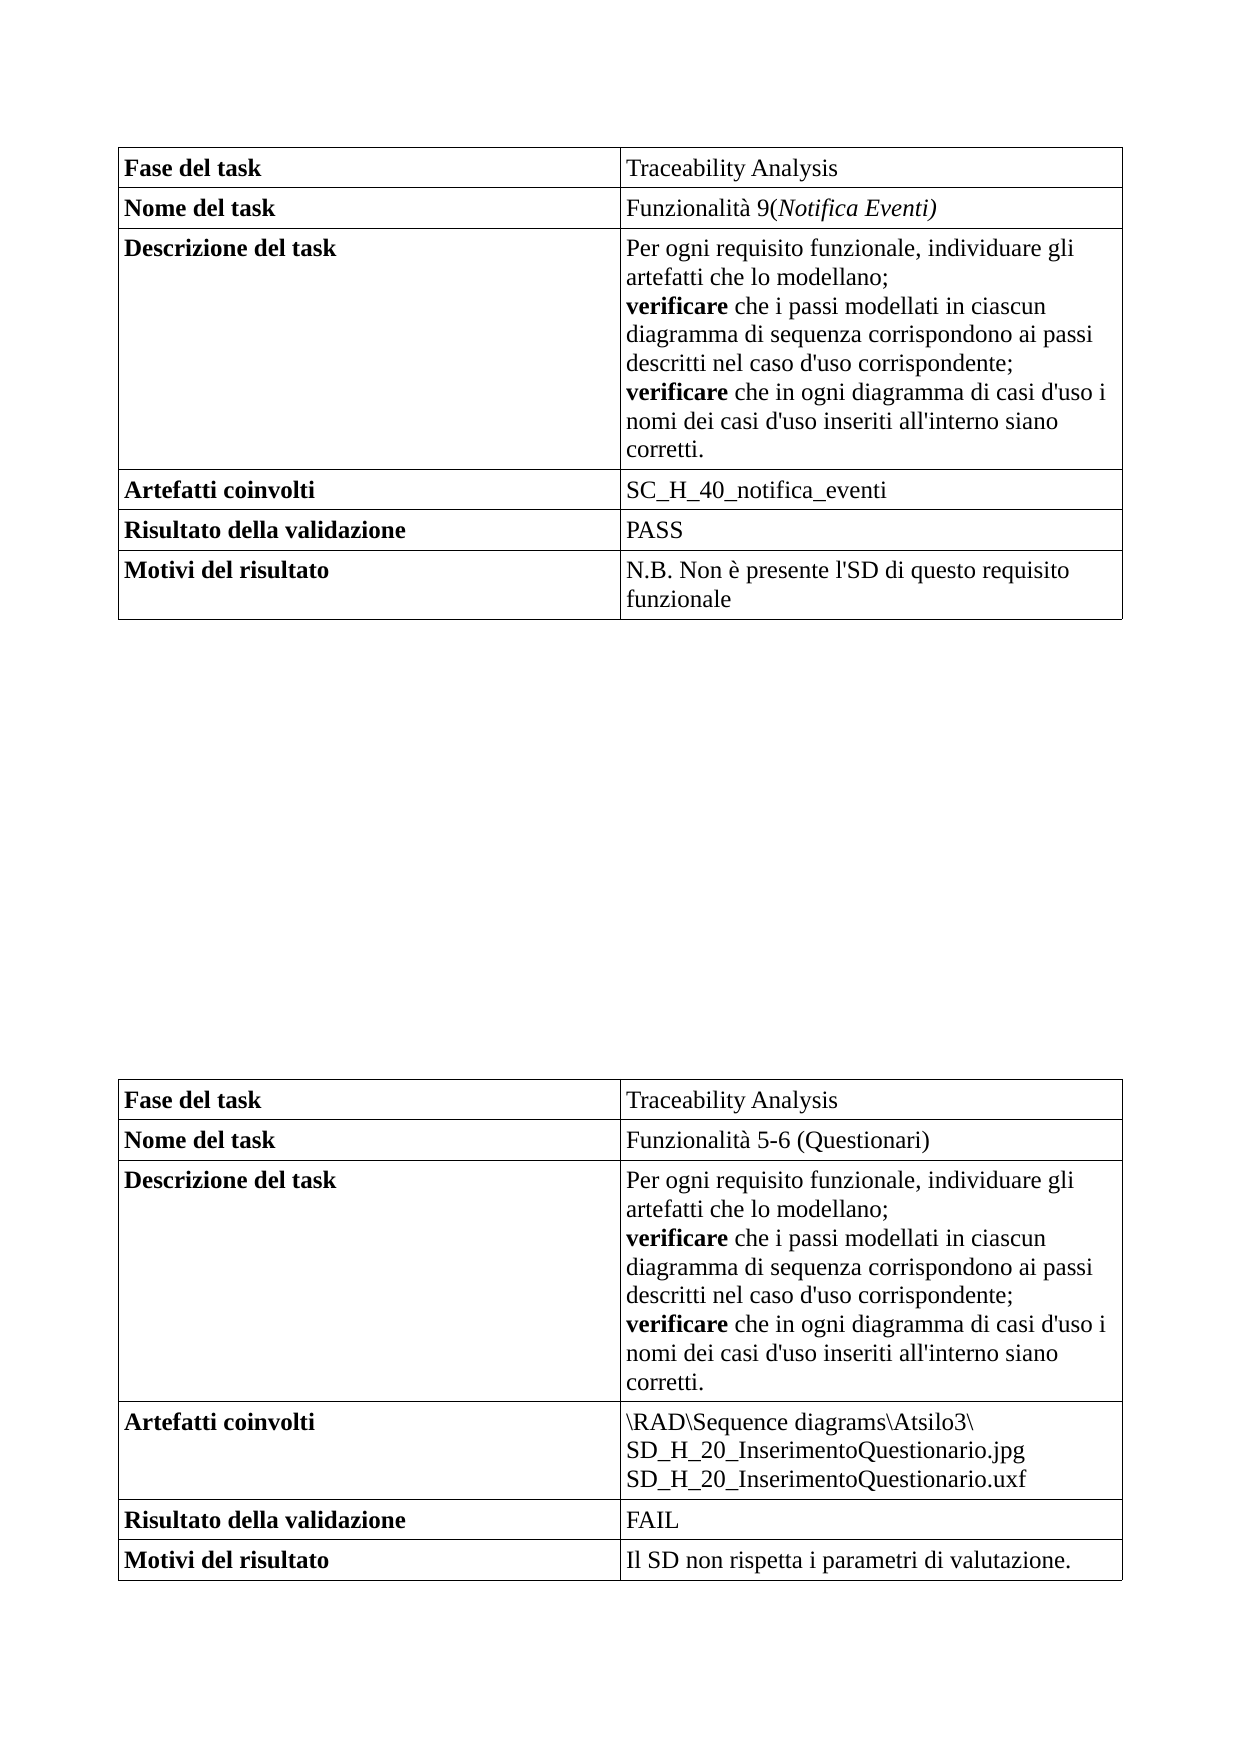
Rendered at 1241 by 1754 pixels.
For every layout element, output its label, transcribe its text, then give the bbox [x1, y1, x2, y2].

table_cell Per ogni requisito funzionale, individuare gli artefatti che lo modellano; verificare che i passi modellati in ciascun diagramma di sequenza corrispondono ai passi descritti nel caso d'uso corrispondente; verificare che in ogni diagramma di casi d'uso i nomi dei casi d'uso inseriti all'interno siano corretti. [621, 229, 1122, 469]
table_cell Nome del task [119, 188, 620, 227]
table_cell Risultato della validazione [119, 510, 620, 550]
table_header Traceability Analysis [621, 148, 1122, 187]
table_cell Artefatti coinvolti [119, 470, 620, 509]
table_cell Motivi del risultato [119, 1540, 620, 1579]
table_cell SC_H_40_notifica_eventi [621, 470, 1122, 509]
table_header Fase del task [119, 148, 620, 187]
table_cell Risultato della validazione [119, 1500, 620, 1539]
table_cell \RAD\Sequence diagrams\Atsilo3\ SD_H_20_InserimentoQuestionario.jpg SD_H_20_InserimentoQuestionario.uxf [621, 1402, 1122, 1499]
table_cell N.B. Non è presente l'SD di questo requisito funzionale [621, 551, 1122, 619]
table_header Fase del task [119, 1080, 620, 1119]
table_cell Artefatti coinvolti [119, 1402, 620, 1499]
table_cell Descrizione del task [119, 229, 620, 469]
table_cell Il SD non rispetta i parametri di valutazione. [621, 1540, 1122, 1579]
table_cell PASS [621, 510, 1122, 550]
table_cell Funzionalità 9(Notifica Eventi) [621, 188, 1122, 227]
table_cell Nome del task [119, 1120, 620, 1159]
table_cell Motivi del risultato [119, 551, 620, 619]
table_cell FAIL [621, 1500, 1122, 1539]
table_cell Per ogni requisito funzionale, individuare gli artefatti che lo modellano; verificare che i passi modellati in ciascun diagramma di sequenza corrispondono ai passi descritti nel caso d'uso corrispondente; verificare che in ogni diagramma di casi d'uso i nomi dei casi d'uso inseriti all'interno siano corretti. [621, 1161, 1122, 1401]
table_cell Descrizione del task [119, 1161, 620, 1401]
table_header Traceability Analysis [621, 1080, 1122, 1119]
table_cell Funzionalità 5-6 (Questionari) [621, 1120, 1122, 1159]
